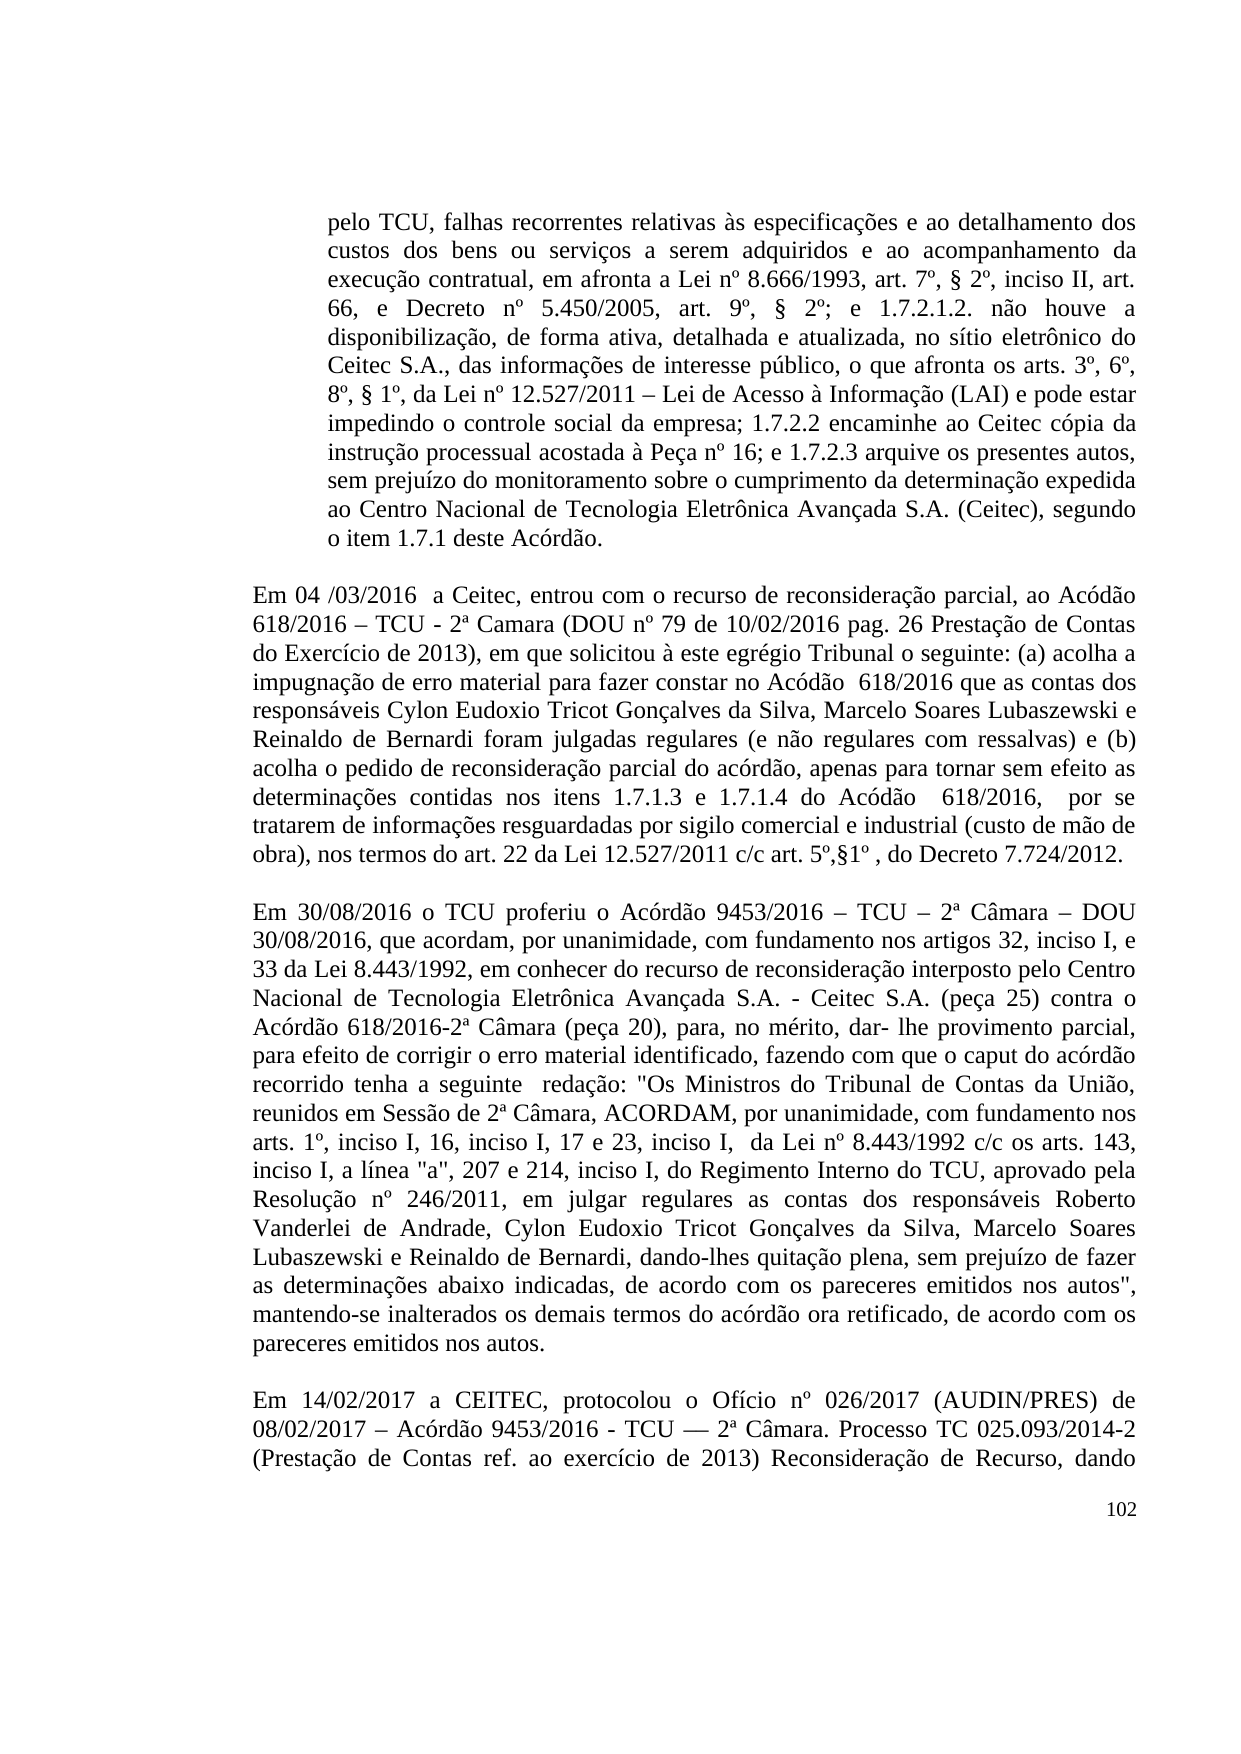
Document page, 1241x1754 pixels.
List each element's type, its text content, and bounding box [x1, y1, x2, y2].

list Em 14/02/2017 a CEITEC, protocolou o Ofício nº 026/2017 (AUDIN/PRES) de 08/02/2017 – Acórdão 9453/2016 - TCU –– 2ª Câmara. Processo TC 025.093/2014-2 (Prestação de Contas ref. ao exercício de 2013) Reconsideração de Recurso, dando [252, 1385, 1137, 1472]
list Em 30/08/2016 o TCU proferiu o Acórdão 9453/2016 – TCU – 2ª Câmara – DOU 30/08/2016, que acordam, por unanimidade, com fundamento nos artigos 32, inciso I, e 33 da Lei 8.443/1992, em conhecer do recurso de reconsideração interposto pelo Centro Nacional de Tecnologia Eletrônica Avançada S.A. - Ceitec S.A. (peça 25) contra o Acórdão 618/2016-2ª Câmara (peça 20), para, no mérito, dar- lhe provimento parcial, para efeito de corrigir o erro material identificado, fazendo com que o caput do acórdão recorrido tenha a seguinte redação: "Os Ministros do Tribunal de Contas da União, reunidos em Sessão de 2ª Câmara, ACORDAM, por unanimidade, com fundamento nos arts. 1º, inciso I, 16, inciso I, 17 e 23, inciso I, da Lei nº 8.443/1992 c/c os arts. 143, inciso I, a línea "a", 207 e 214, inciso I, do Regimento Interno do TCU, aprovado pela Resolução nº 246/2011, em julgar regulares as contas dos responsáveis Roberto Vanderlei de Andrade, Cylon Eudoxio Tricot Gonçalves da Silva, Marcelo Soares Lubaszewski e Reinaldo de Bernardi, dando-lhes quitação plena, sem prejuízo de fazer as determinações abaixo indicadas, de acordo com os pareceres emitidos nos autos", mantendo-se inalterados os demais termos do acórdão ora retificado, de acordo com os pareceres emitidos nos autos. [252, 897, 1137, 1357]
list pelo TCU, falhas recorrentes relativas às especificações e ao detalhamento dos custos dos bens ou serviços a serem adquiridos e ao acompanhamento da execução contratual, em afronta a Lei nº 8.666/1993, art. 7º, § 2º, inciso II, art. 66, e Decreto nº 5.450/2005, art. 9º, § 2º; e 1.7.2.1.2. não houve a disponibilização, de forma ativa, detalhada e atualizada, no sítio eletrônico do Ceitec S.A., das informações de interesse público, o que afronta os arts. 3º, 6º, 8º, § 1º, da Lei nº 12.527/2011 – Lei de Acesso à Informação (LAI) e pode estar impedindo o controle social da empresa; 1.7.2.2 encaminhe ao Ceitec cópia da instrução processual acostada à Peça nº 16; e 1.7.2.3 arquive os presentes autos, sem prejuízo do monitoramento sobre o cumprimento da determinação expedida ao Centro Nacional de Tecnologia Eletrônica Avançada S.A. (Ceitec), segundo o item 1.7.1 deste Acórdão. [290, 207, 1137, 552]
list Em 04 /03/2016 a Ceitec, entrou com o recurso de reconsideração parcial, ao Acódão 618/2016 – TCU - 2ª Camara (DOU nº 79 de 10/02/2016 pag. 26 Prestação de Contas do Exercício de 2013), em que solicitou à este egrégio Tribunal o seguinte: (a) acolha a impugnação de erro material para fazer constar no Acódão 618/2016 que as contas dos responsáveis Cylon Eudoxio Tricot Gonçalves da Silva, Marcelo Soares Lubaszewski e Reinaldo de Bernardi foram julgadas regulares (e não regulares com ressalvas) e (b) acolha o pedido de reconsideração parcial do acórdão, apenas para tornar sem efeito as determinações contidas nos itens 1.7.1.3 e 1.7.1.4 do Acódão 618/2016, por se tratarem de informações resguardadas por sigilo comercial e industrial (custo de mão de obra), nos termos do art. 22 da Lei 12.527/2011 c/c art. 5º,§1º , do Decreto 7.724/2012. [252, 580, 1137, 868]
